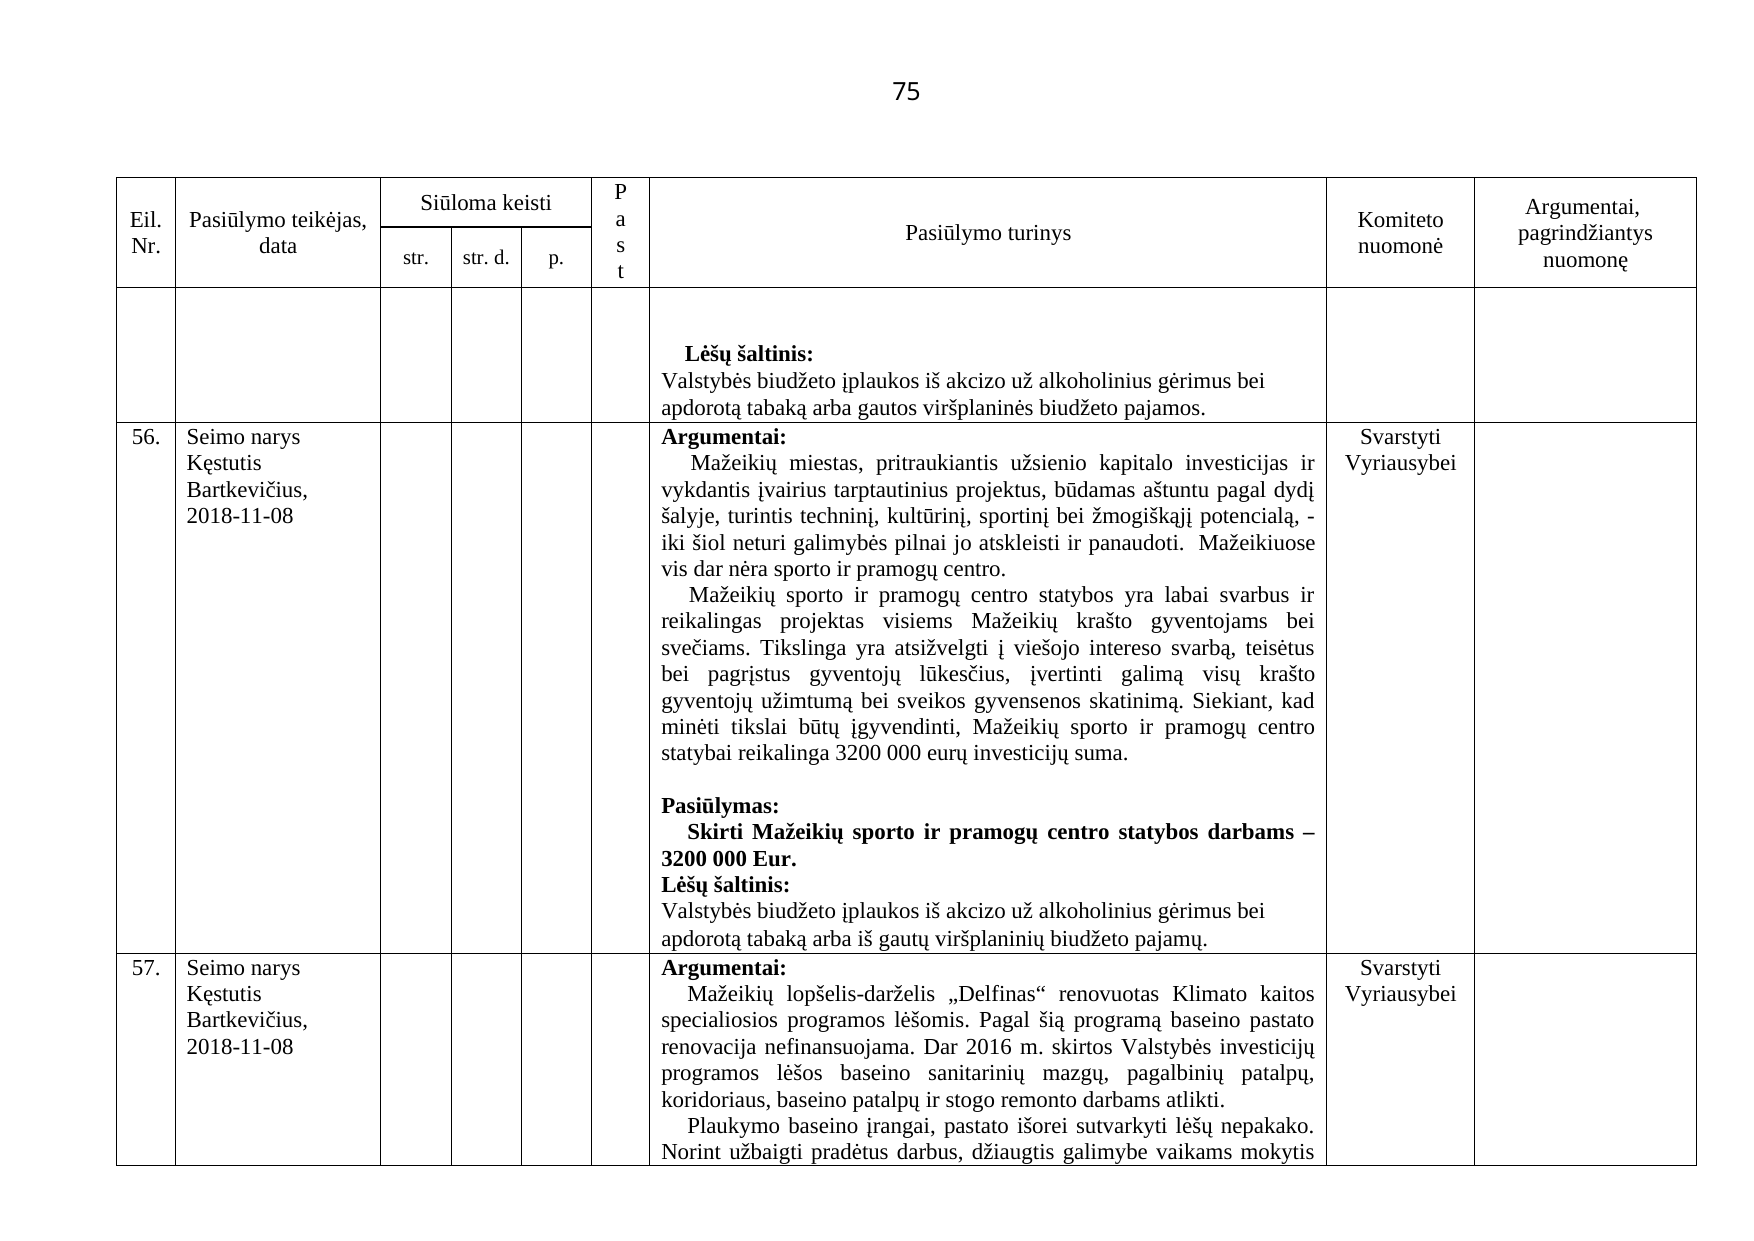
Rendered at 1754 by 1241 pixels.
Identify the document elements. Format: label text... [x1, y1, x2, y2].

table_cell Svarstyti Vyriausybei [1327, 954, 1474, 1165]
table_cell Svarstyti Vyriausybei [1327, 423, 1474, 953]
table_cell [452, 423, 521, 953]
table_cell [522, 954, 591, 1165]
table_cell Lėšų šaltinis: Valstybės biudžeto įplaukos iš akcizo už alkoholinius gėrimus bei apdorotą tabaką arba gautos viršplaninės biudžeto pajamos. [650, 288, 1326, 422]
table_cell Argumentai: Mažeikių lopšelis-darželis „Delfinas“ renovuotas Klimato kaitos specialiosios programos lėšomis. Pagal šią programą baseino pastato renovacija nefinansuojama. Dar 2016 m. skirtos Valstybės investicijų programos lėšos baseino sanitarinių mazgų, pagalbinių patalpų, koridoriaus, baseino patalpų ir stogo remonto darbams atlikti. Plaukymo baseino įrangai, pastato išorei sutvarkyti lėšų nepakako. Norint užbaigti pradėtus darbus, džiaugtis galimybe vaikams mokytis [650, 954, 1326, 1165]
table_cell [1475, 954, 1696, 1165]
table_cell [522, 423, 591, 953]
table_cell str. [381, 228, 451, 287]
table_cell [452, 954, 521, 1165]
table_header Komiteto nuomonė [1327, 178, 1474, 287]
table_header Siūloma keisti [381, 178, 591, 226]
table_header Eil. Nr. [117, 178, 175, 287]
table_cell [592, 954, 649, 1165]
table_cell [592, 288, 649, 422]
table_cell [452, 288, 521, 422]
table_cell [522, 288, 591, 422]
table_cell [176, 288, 380, 422]
table_cell [117, 288, 175, 422]
table_cell Seimo narys Kęstutis Bartkevičius, 2018-11-08 [176, 423, 380, 953]
table_cell Argumentai: Mažeikių miestas, pritraukiantis užsienio kapitalo investicijas ir vykdantis įvairius tarptautinius projektus, būdamas aštuntu pagal dydį šalyje, turintis techninį, kultūrinį, sportinį bei žmogiškąjį potencialą, - iki šiol neturi galimybės pilnai jo atskleisti ir panaudoti. Mažeikiuose vis dar nėra sporto ir pramogų centro. Mažeikių sporto ir pramogų centro statybos yra labai svarbus ir reikalingas projektas visiems Mažeikių krašto gyventojams bei svečiams. Tikslinga yra atsižvelgti į viešojo intereso svarbą, teisėtus bei pagrįstus gyventojų lūkesčius, įvertinti galimą visų krašto gyventojų užimtumą bei sveikos gyvensenos skatinimą. Siekiant, kad minėti tikslai būtų įgyvendinti, Mažeikių sporto ir pramogų centro statybai reikalinga 3200 000 eurų investicijų suma. Pasiūlymas: Skirti Mažeikių sporto ir pramogų centro statybos darbams – 3200 000 Eur. Lėšų šaltinis: Valstybės biudžeto įplaukos iš akcizo už alkoholinius gėrimus bei apdorotą tabaką arba iš gautų viršplaninių biudžeto pajamų. [650, 423, 1326, 953]
table_cell p. [522, 228, 591, 287]
table_cell [1475, 423, 1696, 953]
table_cell 57. [117, 954, 175, 1165]
table_cell 56. [117, 423, 175, 953]
table_cell [381, 288, 451, 422]
table_cell [592, 423, 649, 953]
table_cell [1327, 288, 1474, 422]
table_cell [1475, 288, 1696, 422]
table_cell [381, 423, 451, 953]
table_header Argumentai, pagrindžiantys nuomonę [1475, 178, 1696, 287]
table_cell [381, 954, 451, 1165]
table_header Pastabos [592, 178, 649, 287]
table_header Pasiūlymo turinys [650, 178, 1326, 287]
table_cell str. d. [452, 228, 521, 287]
table_header Pasiūlymo teikėjas, data [176, 178, 380, 287]
table_cell Seimo narys Kęstutis Bartkevičius, 2018-11-08 [176, 954, 380, 1165]
